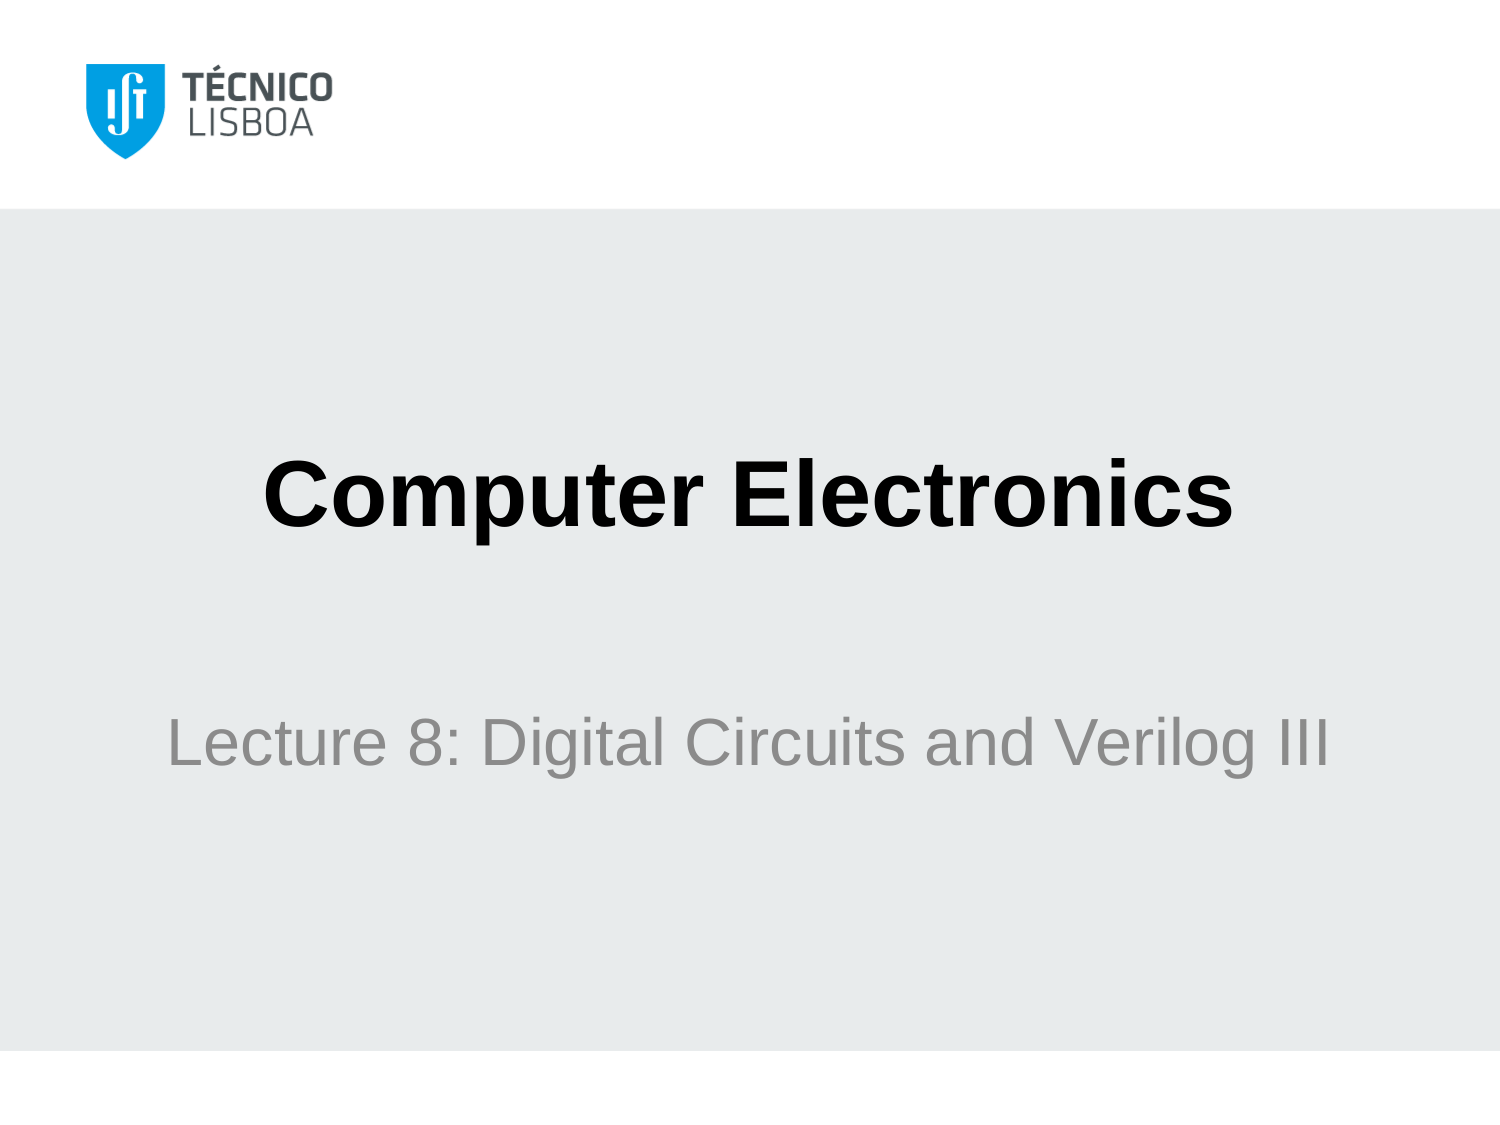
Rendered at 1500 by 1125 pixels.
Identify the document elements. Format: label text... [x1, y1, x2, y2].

title Computer Electronics [121, 322, 1378, 655]
picture [0, 0, 1500, 1125]
subtitle Lecture 8: Digital Circuits and Verilog III [121, 691, 1378, 894]
